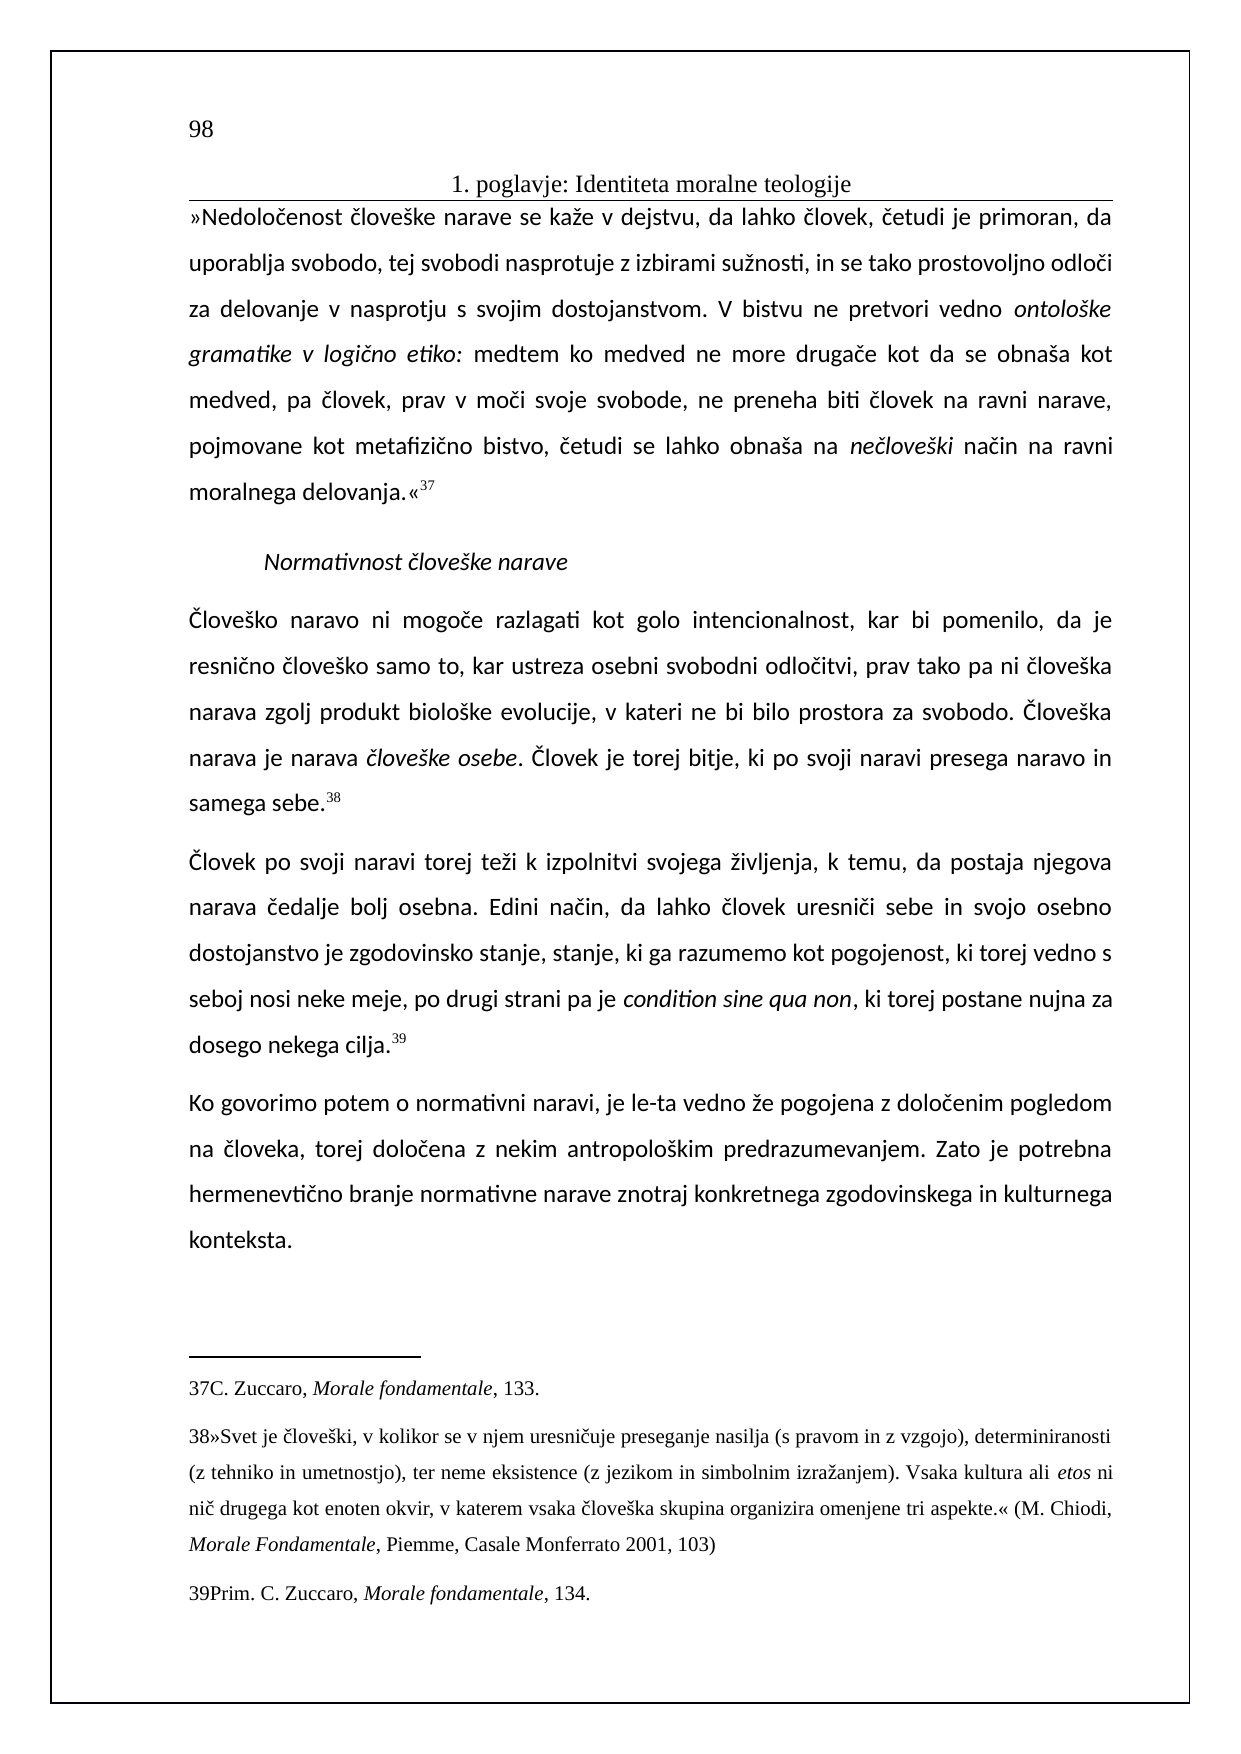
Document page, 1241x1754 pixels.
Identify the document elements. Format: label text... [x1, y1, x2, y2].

text Prim. C. Zuccaro, Morale fondamentale, 134. [189, 1581, 1113, 1605]
text Ko govorimo potem o normativni naravi, je le-ta vedno že pogojena z določenim pogledom na človeka, torej določena z nekim antropološkim predrazumevanjem. Zato je potrebna hermenevtično branje normativne narave znotraj konkretnega zgodovinskega in kulturnega konteksta. [189, 1087, 1113, 1255]
text »Nedoločenost človeške narave se kaže v dejstvu, da lahko človek, četudi je primoran, da uporablja svobodo, tej svobodi nasprotuje z izbirami sužnosti, in se tako prostovoljno odloči za delovanje v nasprotju s svojim dostojanstvom. V bistvu ne pretvori vedno ontološke gramatike v logično etiko: medtem ko medved ne more drugače kot da se obnaša kot medved, pa človek, prav v moči svoje svobode, ne preneha biti človek na ravni narave, pojmovane kot metafizično bistvo, četudi se lahko obnaša na nečloveški način na ravni moralnega delovanja.« [189, 201, 1113, 506]
text C. Zuccaro, Morale fondamentale, 133. [189, 1375, 1113, 1399]
text Človek po svoji naravi torej teži k izpolnitvi svojega življenja, k temu, da postaja njegova narava čedalje bolj osebna. Edini način, da lahko človek uresniči sebe in svojo osebno dostojanstvo je zgodovinsko stanje, stanje, ki ga razumemo kot pogojenost, ki torej vedno s seboj nosi neke meje, po drugi strani pa je condition sine qua non, ki torej postane nujna za dosego nekega cilja. [189, 846, 1113, 1059]
subtitle Normativnost človeške narave [189, 546, 1113, 577]
text »Svet je človeški, v kolikor se v njem uresničuje preseganje nasilja (s pravom in z vzgojo), determiniranosti (z tehniko in umetnostjo), ter neme eksistence (z jezikom in simbolnim izražanjem). Vsaka kultura ali etos ni nič drugega kot enoten okvir, v katerem vsaka človeška skupina organizira omenjene tri aspekte.« (M. Chiodi, Morale Fondamentale, Piemme, Casale Monferrato 2001, 103) [189, 1424, 1113, 1556]
text Človeško naravo ni mogoče razlagati kot golo intencionalnost, kar bi pomenilo, da je resnično človeško samo to, kar ustreza osebni svobodni odločitvi, prav tako pa ni človeška narava zgolj produkt biološke evolucije, v kateri ne bi bilo prostora za svobodo. Človeška narava je narava človeške osebe. Človek je torej bitje, ki po svoji naravi presega naravo in samega sebe. [189, 605, 1113, 818]
